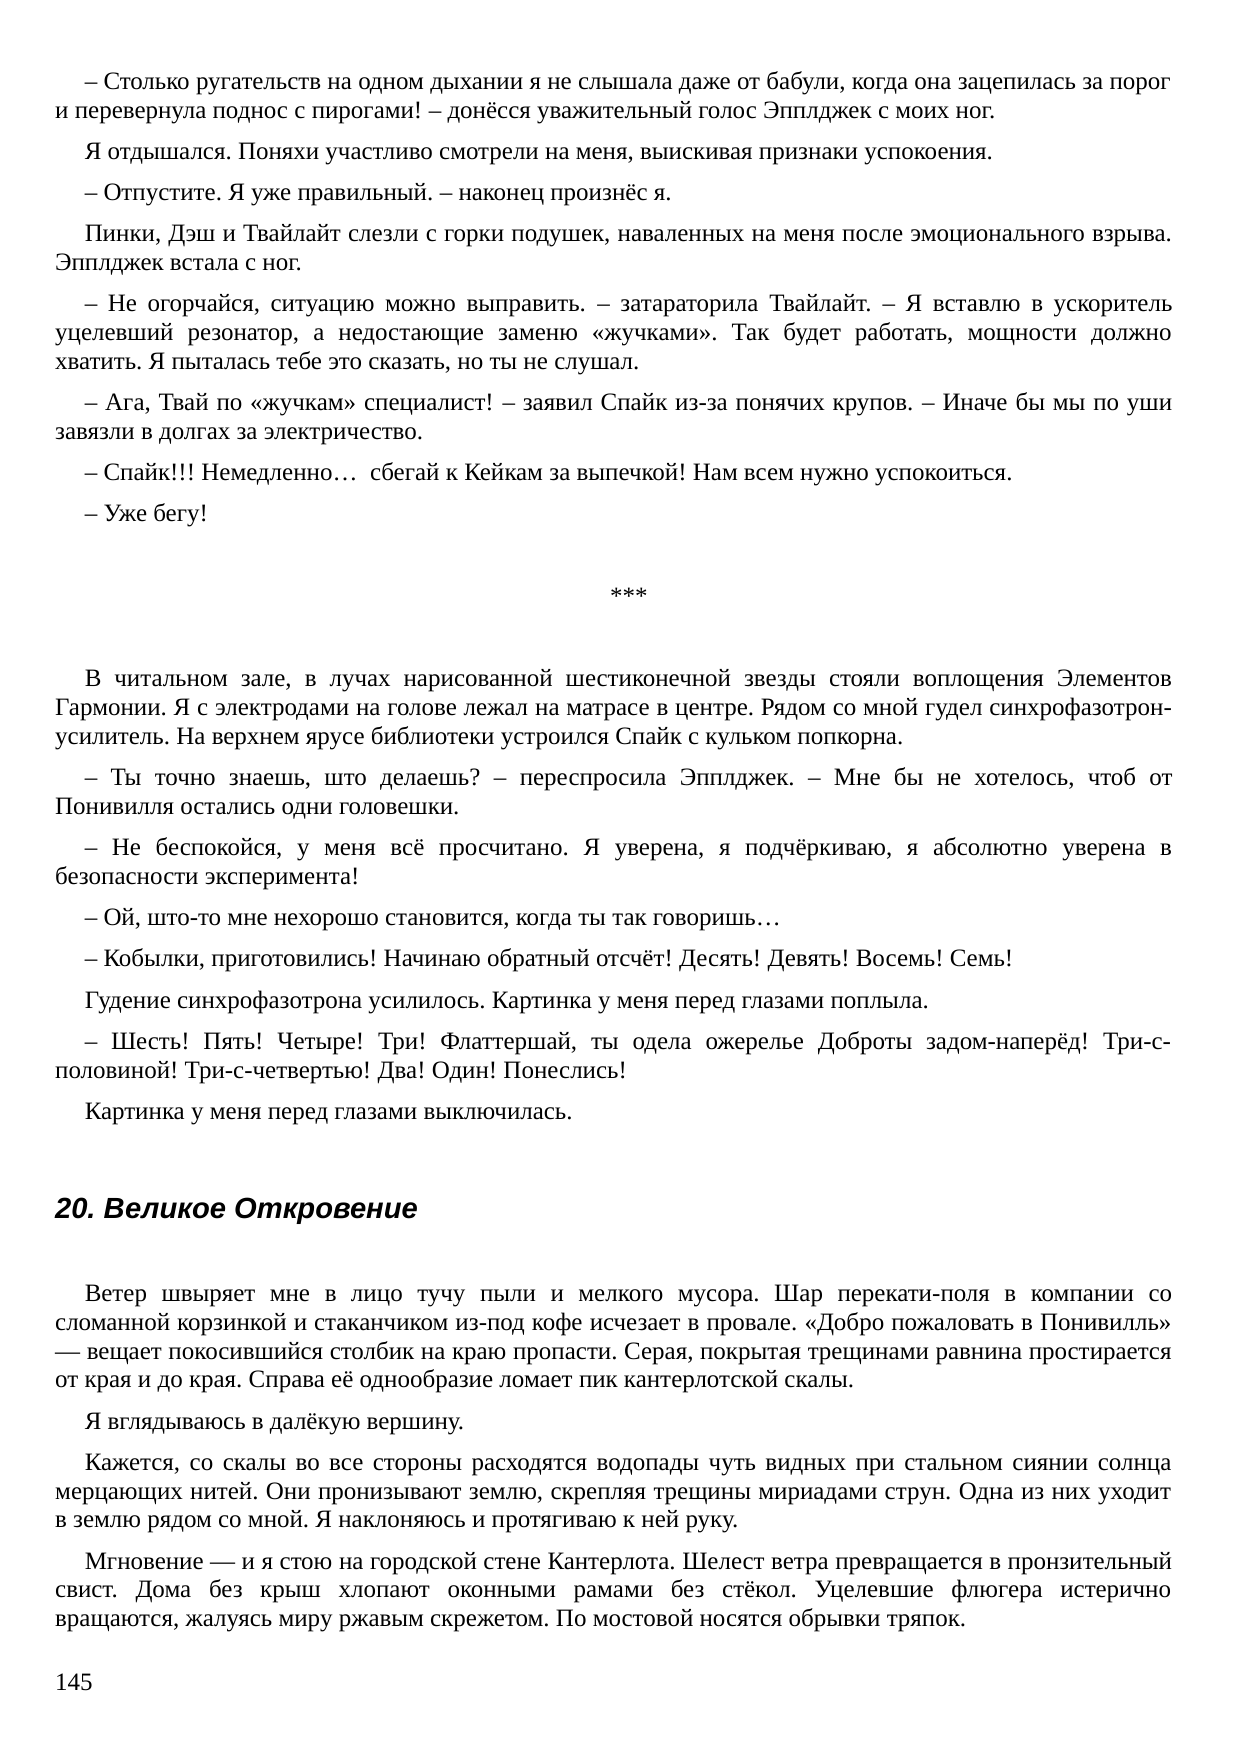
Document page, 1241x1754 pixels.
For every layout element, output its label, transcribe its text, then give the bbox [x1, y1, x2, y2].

text – Столько ругательств на одном дыхании я не слышала даже от бабули, когда она зацепилась за порог и перевернула поднос с пирогами! – донёсся уважительный голос Эпплджек с моих ног. [55, 66, 1173, 123]
text Картинка у меня перед глазами выключилась. [55, 1096, 1173, 1125]
text – Шесть! Пять! Четыре! Три! Флаттершай, ты одела ожерелье Доброты задом-наперёд! Три-с-половиной! Три-с-четвертью! Два! Один! Понеслись! [55, 1026, 1173, 1083]
text – Ага, Твай по «жучкам» специалист! – заявил Спайк из-за понячих крупов. – Иначе бы мы по уши завязли в долгах за электричество. [55, 387, 1173, 445]
text В читальном зале, в лучах нарисованной шестиконечной звезды стояли воплощения Элементов Гармонии. Я с электродами на голове лежал на матрасе в центре. Рядом со мной гудел синхрофазотрон-усилитель. На верхнем ярусе библиотеки устроился Спайк с кульком попкорна. [55, 663, 1173, 750]
text Мгновение — и я стою на городской стене Кантерлота. Шелест ветра превращается в пронзительный свист. Дома без крыш хлопают оконными рамами без стёкол. Уцелевшие флюгера истерично вращаются, жалуясь миру ржавым скрежетом. По мостовой носятся обрывки тряпок. [55, 1546, 1173, 1632]
text Я отдышался. Поняхи участливо смотрели на меня, выискивая признаки успокоения. [55, 136, 1173, 165]
subtitle 20. Великое Откровение [55, 1191, 1173, 1224]
text Гудение синхрофазотрона усилилось. Картинка у меня перед глазами поплыла. [55, 985, 1173, 1013]
text Ветер швыряет мне в лицо тучу пыли и мелкого мусора. Шар перекати-поля в компании со сломанной корзинкой и стаканчиком из-под кофе исчезает в провале. «Добро пожаловать в Понивилль» — вещает покосившийся столбик на краю пропасти. Серая, покрытая трещинами равнина простирается от края и до края. Справа её однообразие ломает пик кантерлотской скалы. [55, 1278, 1173, 1393]
text – Кобылки, приготовились! Начинаю обратный отсчёт! Десять! Девять! Восемь! Семь! [55, 943, 1173, 972]
text – Ой, што-то мне нехорошо становится, когда ты так говоришь… [55, 902, 1173, 931]
text *** [55, 581, 1173, 610]
text – Не беспокойся, у меня всё просчитано. Я уверена, я подчёркиваю, я абсолютно уверена в безопасности эксперимента! [55, 832, 1173, 890]
text Кажется, со скалы во все стороны расходятся водопады чуть видных при стальном сиянии солнца мерцающих нитей. Они пронизывают землю, скрепляя трещины мириадами струн. Одна из них уходит в землю рядом со мной. Я наклоняюсь и протягиваю к ней руку. [55, 1447, 1173, 1533]
text – Отпустите. Я уже правильный. – наконец произнёс я. [55, 177, 1173, 206]
text – Уже бегу! [55, 498, 1173, 527]
text Я вглядываюсь в далёкую вершину. [55, 1406, 1173, 1434]
text – Не огорчайся, ситуацию можно выправить. – затараторила Твайлайт. – Я вставлю в ускоритель уцелевший резонатор, а недостающие заменю «жучками». Так будет работать, мощности должно хватить. Я пыталась тебе это сказать, но ты не слушал. [55, 288, 1173, 375]
text – Спайк!!! Немедленно… сбегай к Кейкам за выпечкой! Нам всем нужно успокоиться. [55, 457, 1173, 486]
text – Ты точно знаешь, што делаешь? – переспросила Эпплджек. – Мне бы не хотелось, чтоб от Понивилля остались одни головешки. [55, 762, 1173, 820]
text Пинки, Дэш и Твайлайт слезли с горки подушек, наваленных на меня после эмоционального взрыва. Эпплджек встала с ног. [55, 218, 1173, 276]
